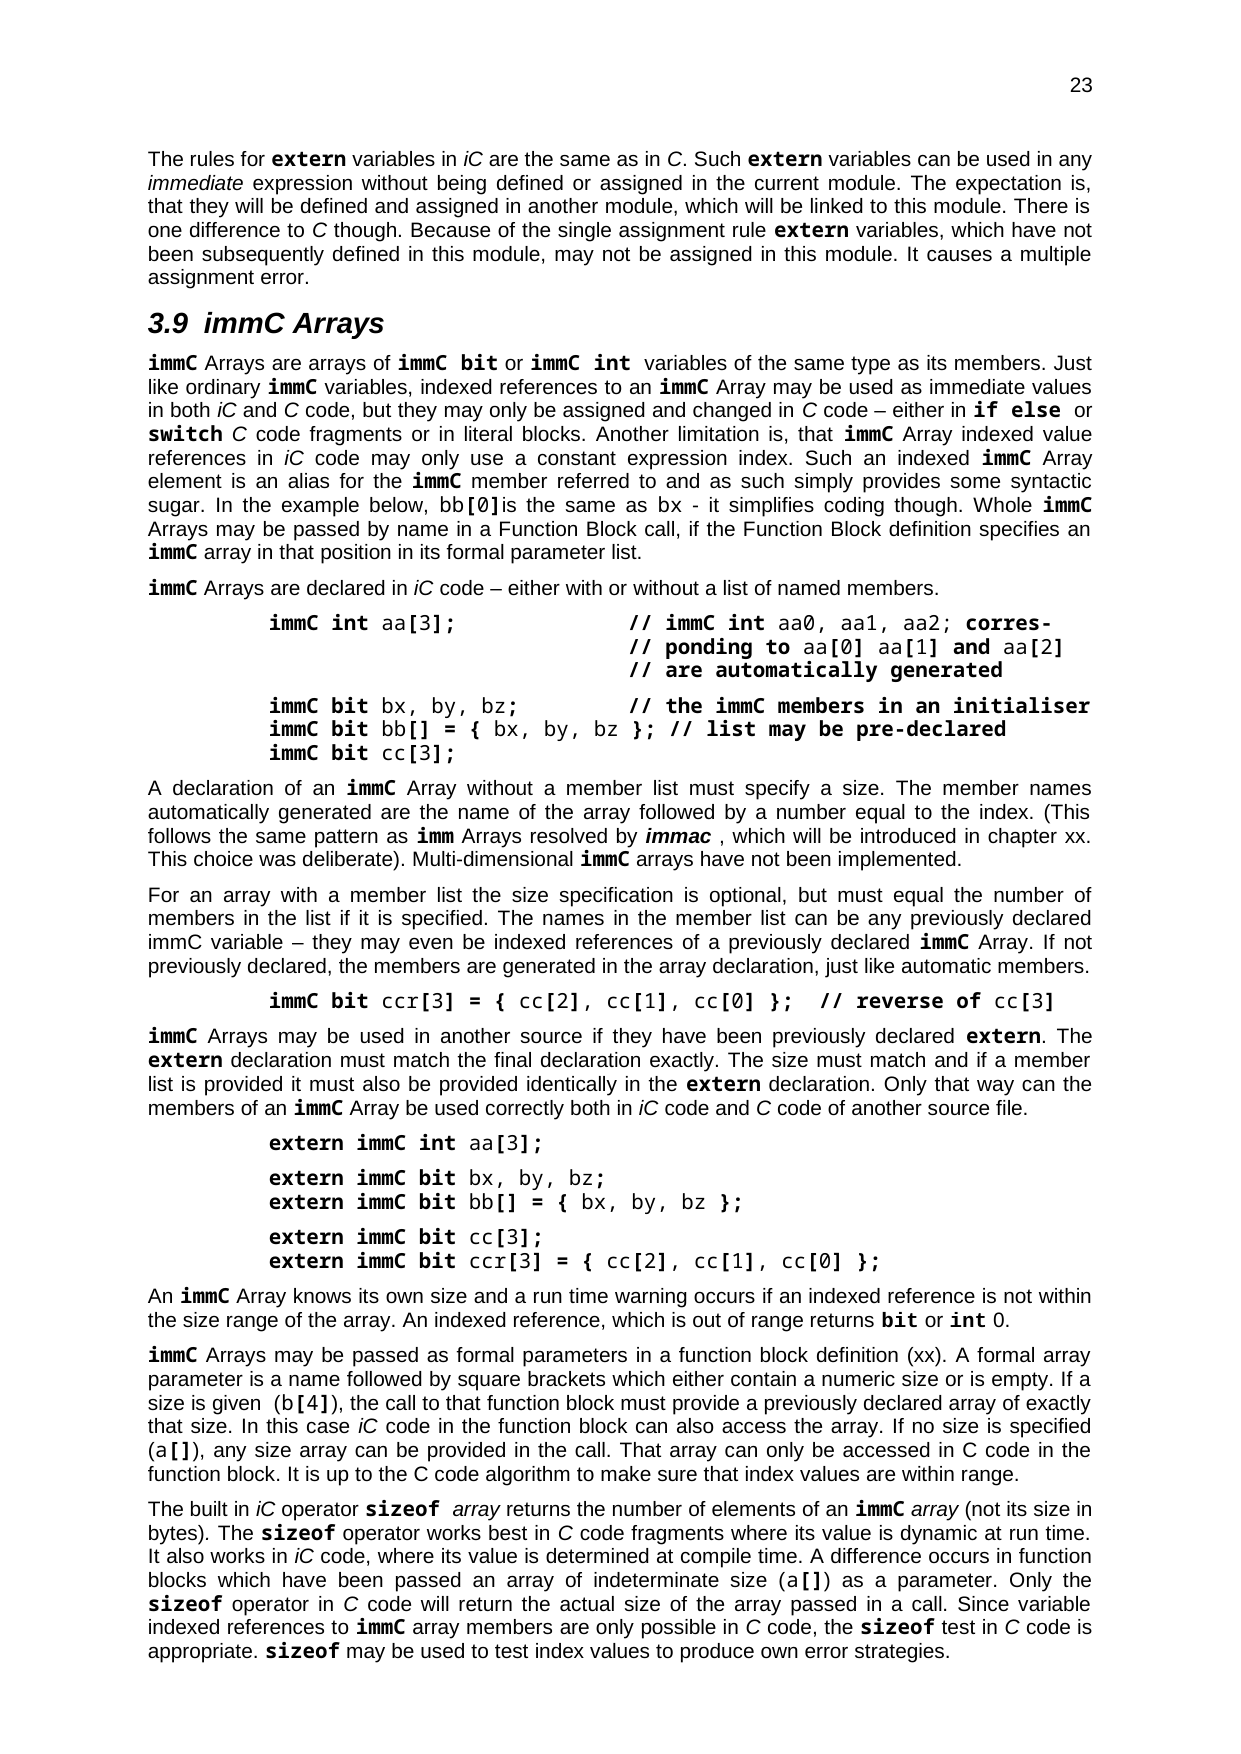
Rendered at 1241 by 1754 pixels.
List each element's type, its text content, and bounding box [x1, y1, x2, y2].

subtitle immC Arrays [148, 307, 1092, 340]
text The rules for extern variables in iC are the same as in C. Such extern variables can be used in any immediate expression without being defined or assigned in the current module. The expectation is, that they will be defined and assigned in another module, which will be linked to this module. There is one difference to C though. Because of the single assignment rule extern variables, which have not been subsequently defined in this module, may not be assigned in this module. It causes a multiple assignment error. [148, 148, 1092, 289]
text immC bit ccr[3] = { cc[2], cc[1], cc[0] }; // reverse of cc[3] [268, 990, 1092, 1013]
text An immC Array knows its own size and a run time warning occurs if an indexed reference is not within the size range of the array. An indexed reference, which is out of range returns bit or int 0. [148, 1285, 1092, 1332]
text extern immC int aa[3]; [268, 1131, 1092, 1155]
text extern immC bit bx, by, bz; extern immC bit bb[] = { bx, by, bz }; [268, 1167, 1092, 1214]
text immC Arrays may be passed as formal parameters in a function block definition (xx). A formal array parameter is a name followed by square brackets which either contain a numeric size or is empty. If a size is given (b[4]), the call to that function block must provide a previously declared array of exactly that size. In this case iC code in the function block can also access the array. If no size is specified (a[]), any size array can be provided in the call. That array can only be accessed in C code in the function block. It is up to the C code algorithm to make sure that index values are within range. [148, 1344, 1092, 1486]
text immC bit bx, by, bz; // the immC members in an initialiser immC bit bb[] = { bx, by, bz }; // list may be pre-declared immC bit cc[3]; [268, 694, 1092, 765]
text immC int aa[3]; // immC int aa0, aa1, aa2; corres- // ponding to aa[0] aa[1] and aa[2] // are automatically generated [268, 612, 1092, 682]
text immC Arrays may be used in another source if they have been previously declared extern. The extern declaration must match the final declaration exactly. The size must match and if a member list is provided it must also be provided identically in the extern declaration. Only that way can the members of an immC Array be used correctly both in iC code and C code of another source file. [148, 1025, 1092, 1120]
text immC Arrays are declared in iC code – either with or without a list of named members. [148, 576, 1092, 600]
text extern immC bit cc[3]; extern immC bit ccr[3] = { cc[2], cc[1], cc[0] }; [268, 1226, 1092, 1273]
text The built in iC operator sizeof array returns the number of elements of an immC array (not its size in bytes). The sizeof operator works best in C code fragments where its value is dynamic at run time. It also works in iC code, where its value is determined at compile time. A difference occurs in function blocks which have been passed an array of indeterminate size (a[]) as a parameter. Only the sizeof operator in C code will return the actual size of the array passed in a call. Since variable indexed references to immC array members are only possible in C code, the sizeof test in C code is appropriate. sizeof may be used to test index values to produce own error strategies. [148, 1498, 1092, 1663]
text A declaration of an immC Array without a member list must specify a size. The member names automatically generated are the name of the array followed by a number equal to the index. (This follows the same pattern as imm Arrays resolved by immac , which will be introduced in chapter xx. This choice was deliberate). Multi-dimensional immC arrays have not been implemented. [148, 777, 1092, 872]
text For an array with a member list the size specification is optional, but must equal the number of members in the list if it is specified. The names in the member list can be any previously declared immC variable – they may even be indexed references of a previously declared immC Array. If not previously declared, the members are generated in the array declaration, just like automatic members. [148, 883, 1092, 978]
text immC Arrays are arrays of immC bit or immC int variables of the same type as its members. Just like ordinary immC variables, indexed references to an immC Array may be used as immediate values in both iC and C code, but they may only be assigned and changed in C code – either in if else or switch C code fragments or in literal blocks. Another limitation is, that immC Array indexed value references in iC code may only use a constant expression index. Such an indexed immC Array element is an alias for the immC member referred to and as such simply provides some syntactic sugar. In the example below, bb[0]is the same as bx - it simplifies coding though. Whole immC Arrays may be passed by name in a Function Block call, if the Function Block definition specifies an immC array in that position in its formal parameter list. [148, 352, 1092, 564]
